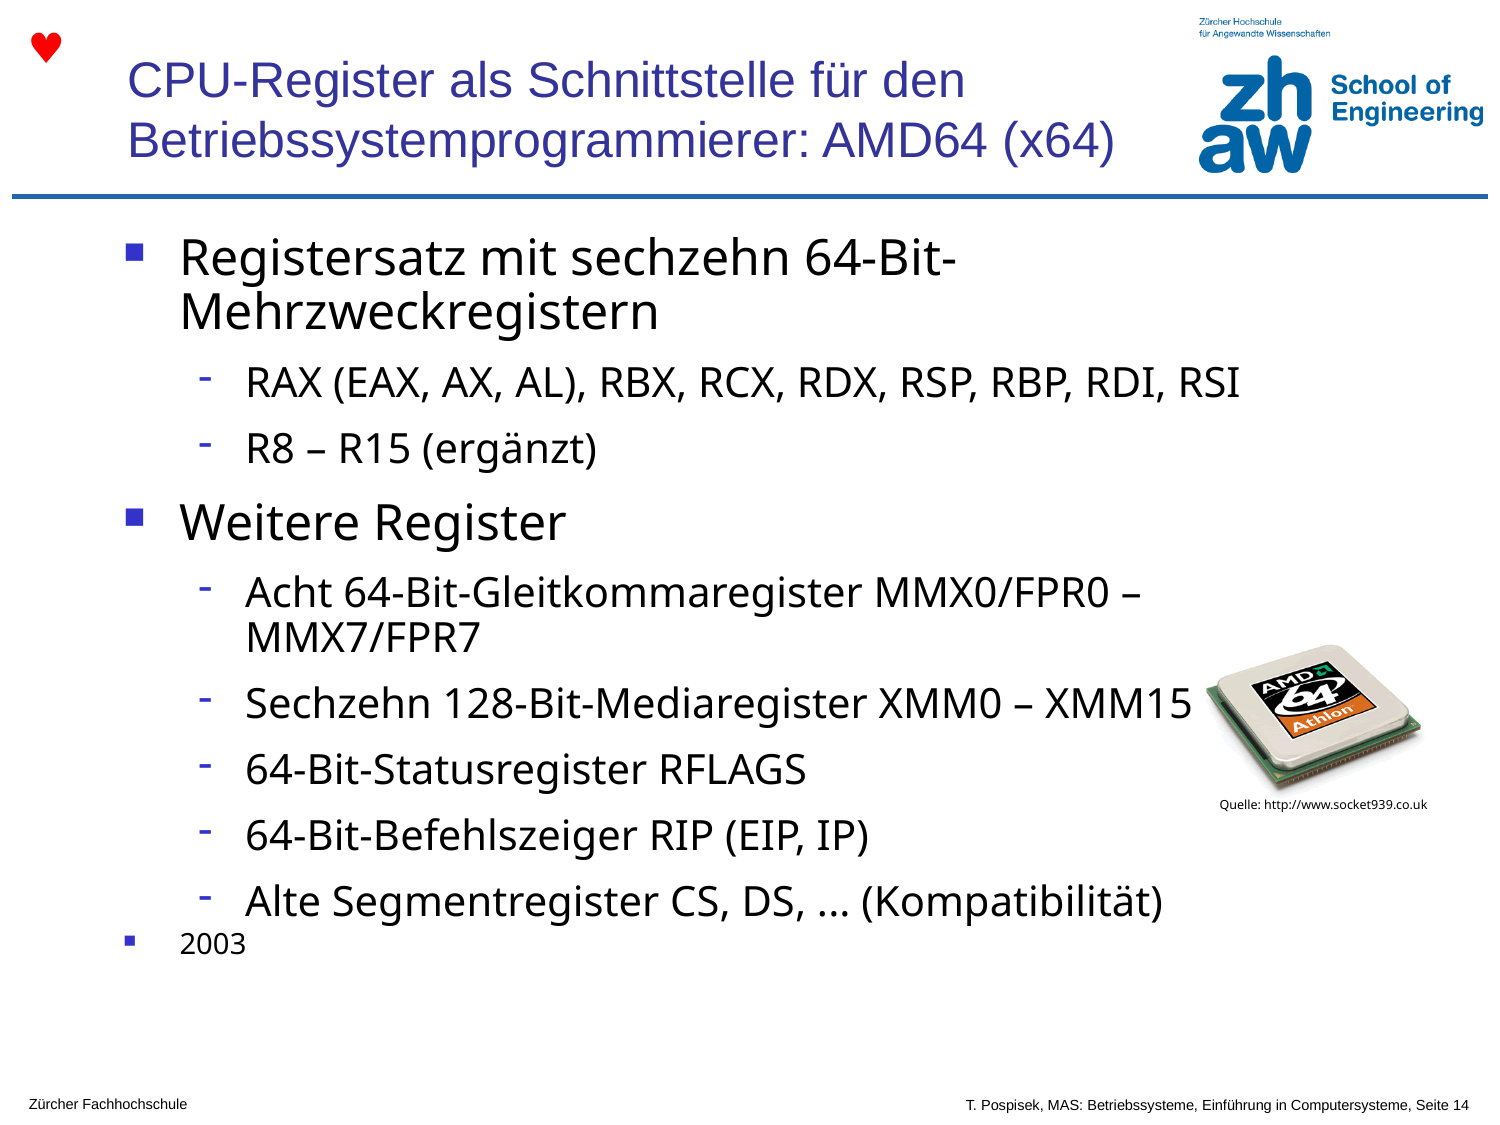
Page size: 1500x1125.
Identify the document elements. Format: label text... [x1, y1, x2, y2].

text_box ♥️ [12, 11, 95, 84]
text_box Quelle: http://www.socket939.co.uk [1204, 791, 1453, 827]
picture [1197, 626, 1430, 804]
list Registersatz mit sechzehn 64-Bit-Mehrzweckregistern RAX (EAX, AX, AL), RBX, RCX, RDX, RSP, RBP, RDI, RSI R8 – R15 (ergänzt) Weitere Register Acht 64-Bit-Gleitkommaregister MMX0/FPR0 – MMX7/FPR7 Sechzehn 128-Bit-Mediaregister XMM0 – XMM15 64-Bit-Statusregister RFLAGS 64-Bit-Befehlszeiger RIP (EIP, IP) Alte Segmentregister CS, DS, ... (Kompatibilität) 2003 [108, 224, 1388, 858]
picture [1199, 18, 1483, 173]
title CPU-Register als Schnittstelle für den Betriebssystemprogrammierer: AMD64 (x64) [112, 50, 1391, 175]
